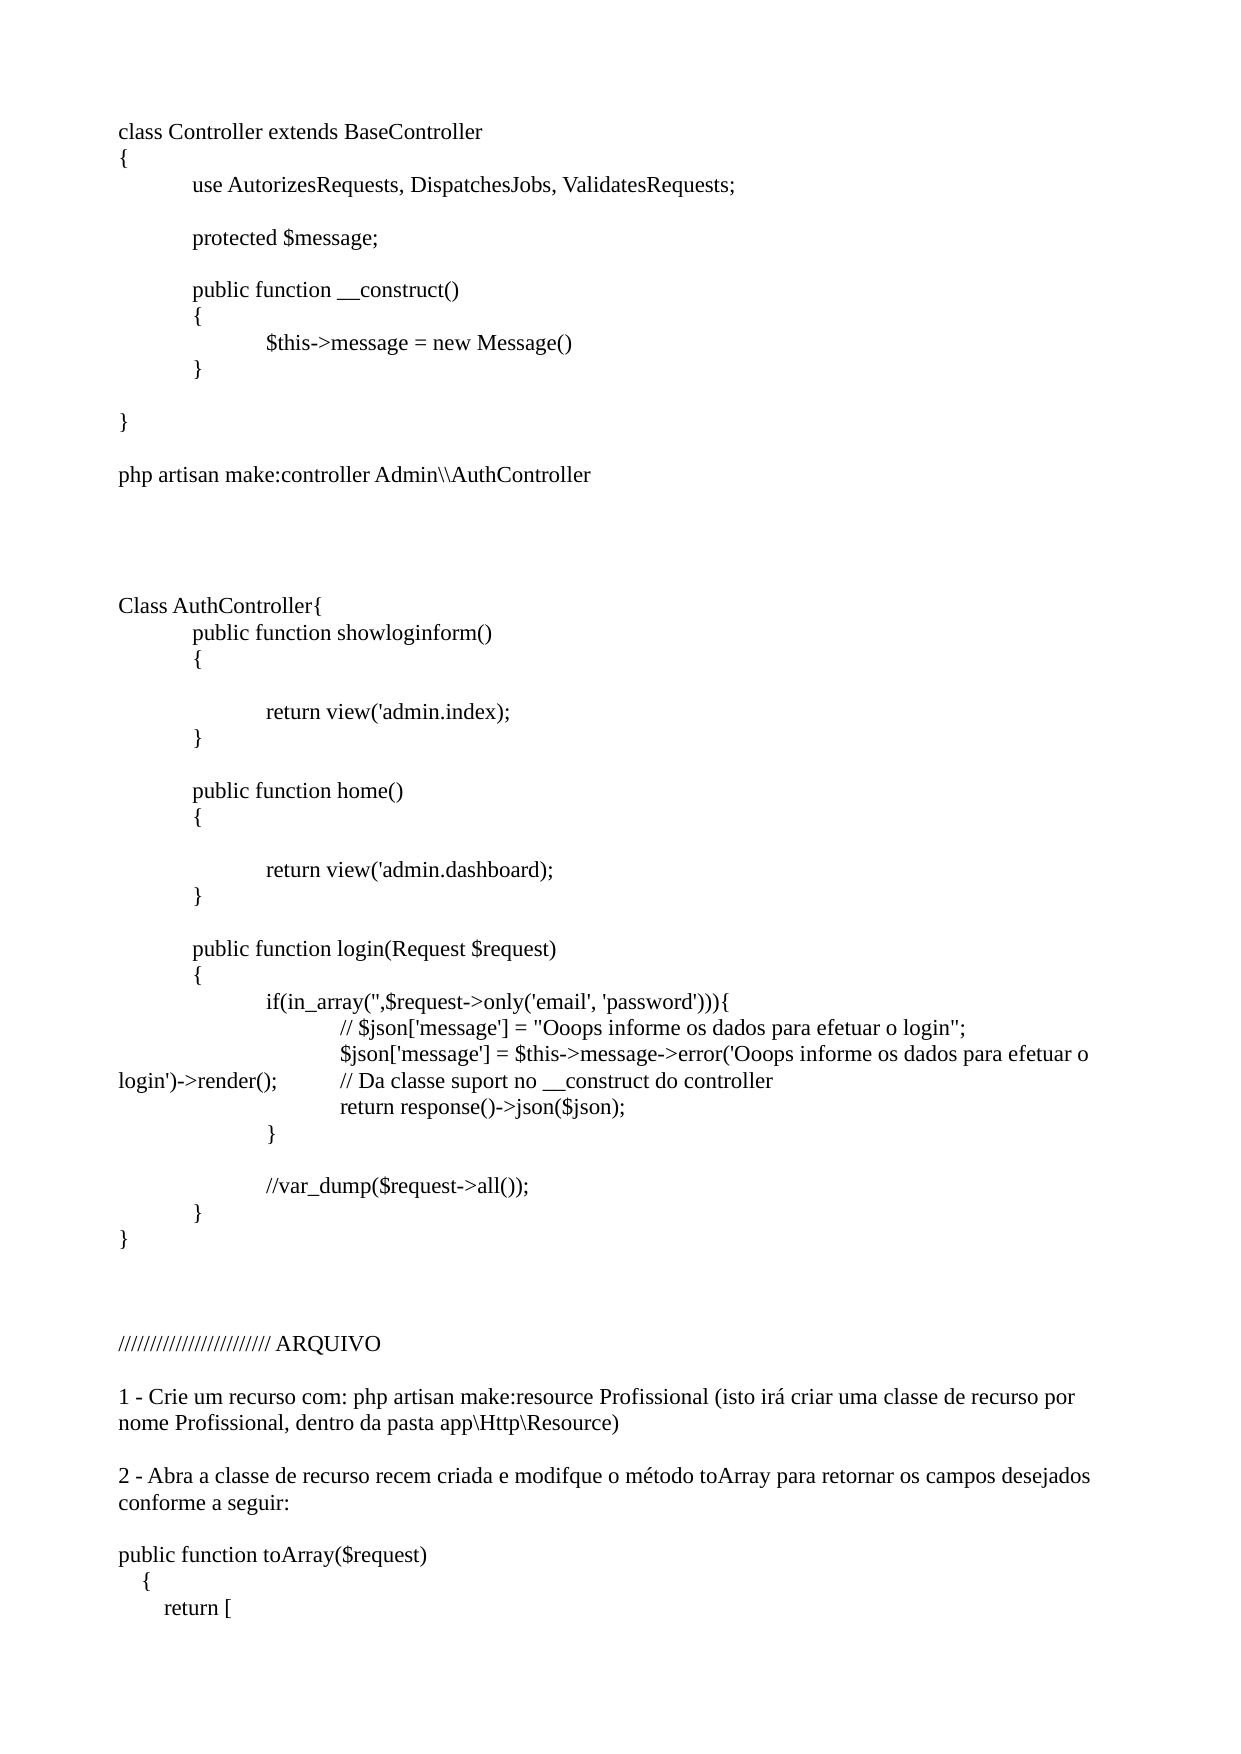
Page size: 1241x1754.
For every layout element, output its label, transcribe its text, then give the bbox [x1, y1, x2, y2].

text //var_dump($request->all()); [118, 1172, 1122, 1199]
text public function home() [118, 777, 1122, 803]
text { [118, 961, 1122, 988]
text $json['message'] = $this->message->error('Ooops informe os dados para efetuar o login')->render(); // Da classe suport no __construct do controller [118, 1041, 1122, 1093]
text 2 - Abra a classe de recurso recem criada e modifque o método toArray para retornar os campos desejados conforme a seguir: [118, 1462, 1122, 1515]
text { [118, 303, 1122, 329]
text } [118, 1225, 1122, 1251]
text class Controller extends BaseController [118, 118, 1122, 144]
text } [118, 408, 1122, 434]
text // $json['message'] = "Ooops informe os dados para efetuar o login"; [118, 1014, 1122, 1041]
text Class AuthController{ [118, 592, 1122, 619]
text } [118, 355, 1122, 382]
text if(in_array('',$request->only('email', 'password'))){ [118, 988, 1122, 1014]
text { [118, 803, 1122, 830]
text //////////////////////// ARQUIVO [118, 1330, 1122, 1357]
text 1 - Crie um recurso com: php artisan make:resource Profissional (isto irá criar uma classe de recurso por nome Profissional, dentro da pasta app\Http\Resource) [118, 1383, 1122, 1436]
text { [118, 144, 1122, 171]
text { [118, 645, 1122, 672]
text } [118, 724, 1122, 751]
text public function toArray($request) [118, 1541, 1122, 1568]
text return view('admin.index); [118, 698, 1122, 724]
text } [118, 1199, 1122, 1225]
text return [ [118, 1594, 1122, 1620]
text } [118, 882, 1122, 909]
text public function showloginform() [118, 619, 1122, 645]
text php artisan make:controller Admin\\AuthController [118, 461, 1122, 487]
text public function login(Request $request) [118, 935, 1122, 961]
text use AutorizesRequests, DispatchesJobs, ValidatesRequests; [118, 171, 1122, 197]
text return view('admin.dashboard); [118, 856, 1122, 882]
text } [118, 1119, 1122, 1146]
text protected $message; [118, 223, 1122, 250]
text public function __construct() [118, 276, 1122, 303]
text return response()->json($json); [118, 1093, 1122, 1119]
text { [118, 1568, 1122, 1594]
text $this->message = new Message() [118, 329, 1122, 355]
